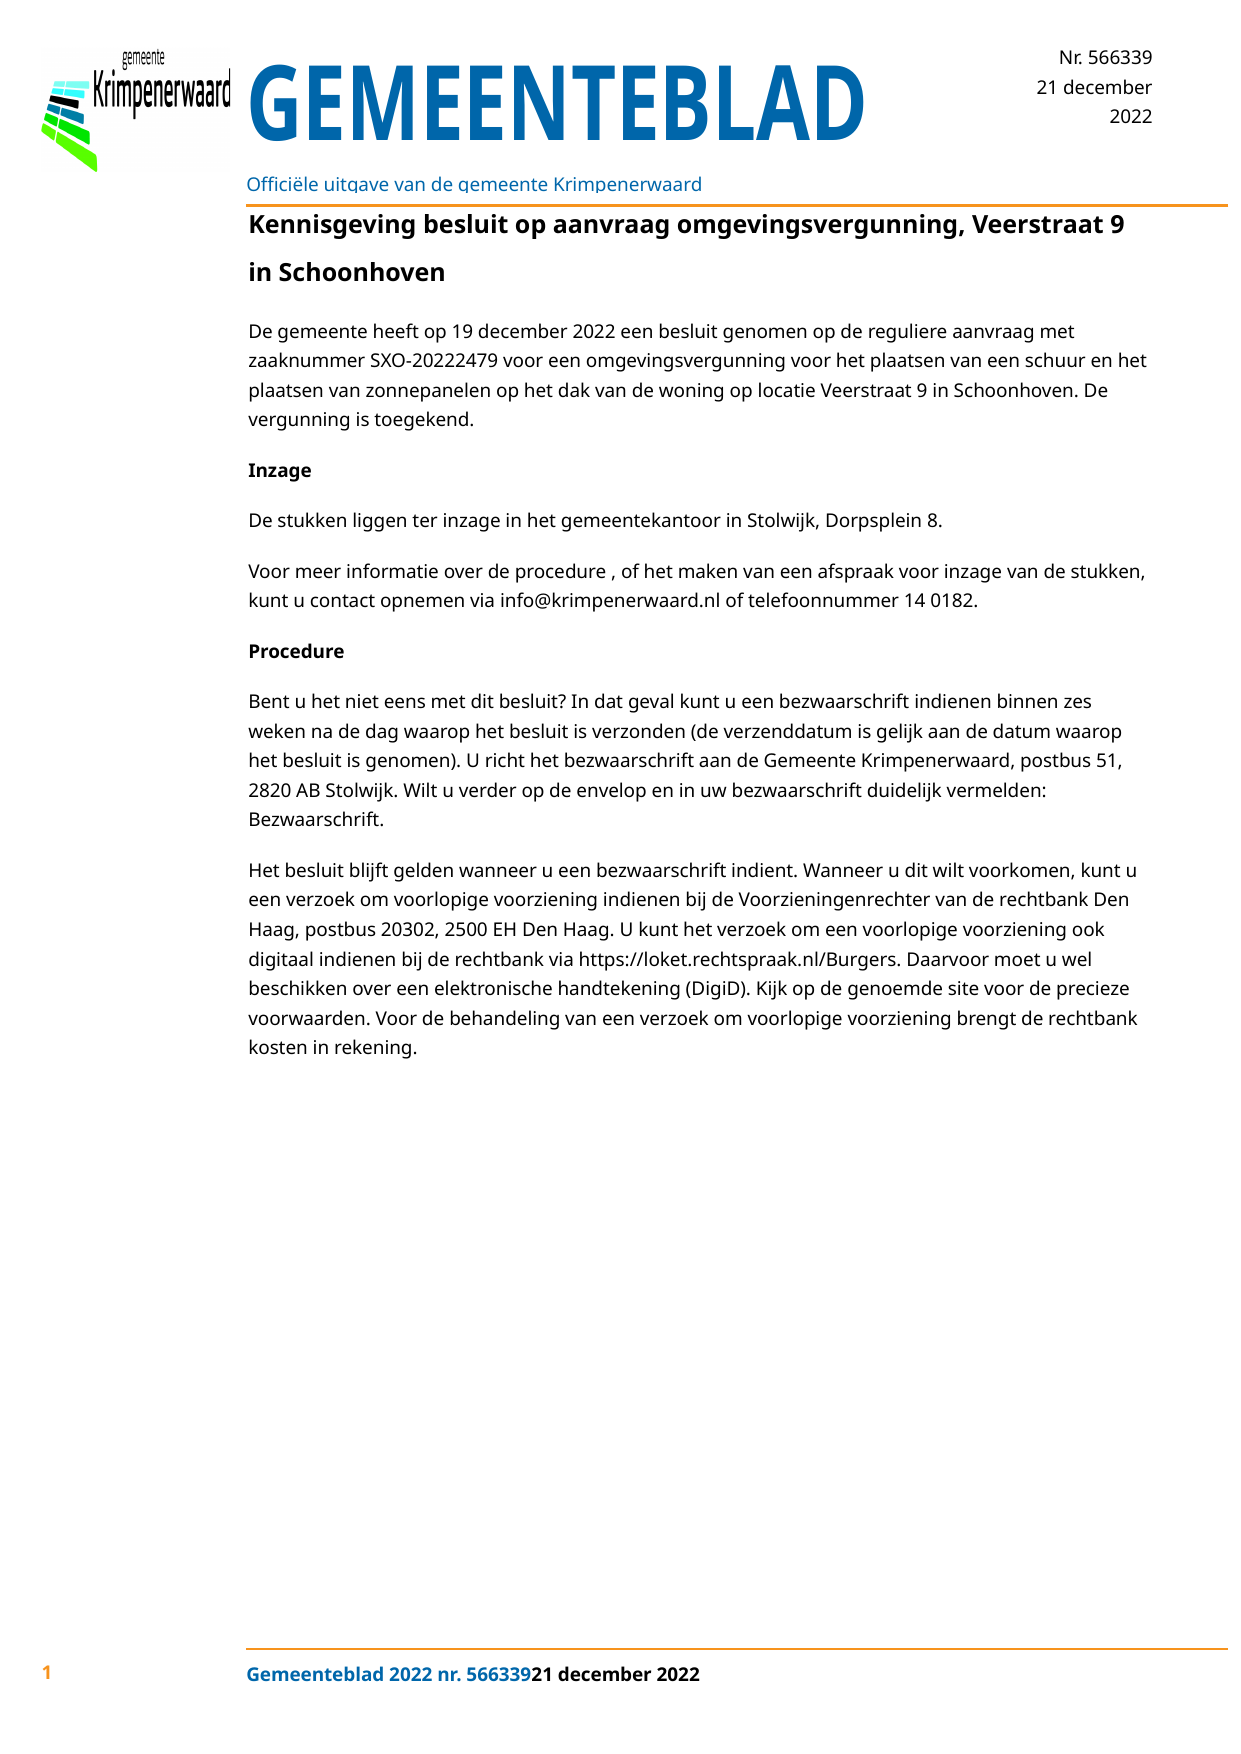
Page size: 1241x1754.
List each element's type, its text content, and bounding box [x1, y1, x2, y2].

text De gemeente heeft op 19 december 2022 een besluit genomen op de reguliere aanvraag met zaaknummer SXO-20222479 voor een omgevingsvergunning voor het plaatsen van een schuur en het plaatsen van zonnepanelen op het dak van de woning op locatie Veerstraat 9 in Schoonhoven. De vergunning is toegekend. [248, 318, 1152, 432]
text Inzage [248, 457, 1152, 483]
text Bent u het niet eens met dit besluit? In dat geval kunt u een bezwaarschrift indienen binnen zes weken na de dag waarop het besluit is verzonden (de verzenddatum is gelijk aan de datum waarop het besluit is genomen). U richt het bezwaarschrift aan de Gemeente Krimpenerwaard, postbus 51, 2820 AB Stolwijk. Wilt u verder op de envelop en in uw bezwaarschrift duidelijk vermelden: Bezwaarschrift. [248, 688, 1152, 832]
text Procedure [248, 638, 1152, 664]
picture [41, 47, 231, 172]
text Kennisgeving besluit op aanvraag omgevingsvergunning, Veerstraat 9 in Schoonhoven [248, 207, 1152, 288]
text Voor meer informatie over de procedure , of het maken van een afspraak voor inzage van de stukken, kunt u contact opnemen via info@krimpenerwaard.nl of telefoonnummer 14 0182. [248, 558, 1152, 613]
text Het besluit blijft gelden wanneer u een bezwaarschrift indient. Wanneer u dit wilt voorkomen, kunt u een verzoek om voorlopige voorziening indienen bij de Voorzieningenrechter van de rechtbank Den Haag, postbus 20302, 2500 EH Den Haag. U kunt het verzoek om een voorlopige voorziening ook digitaal indienen bij de rechtbank via https://loket.rechtspraak.nl/Burgers. Daarvoor moet u wel beschikken over een elektronische handtekening (DigiD). Kijk op de genoemde site voor de precieze voorwaarden. Voor de behandeling van een verzoek om voorlopige voorziening brengt de rechtbank kosten in rekening. [248, 857, 1152, 1060]
text De stukken liggen ter inzage in het gemeentekantoor in Stolwijk, Dorpsplein 8. [248, 507, 1152, 533]
